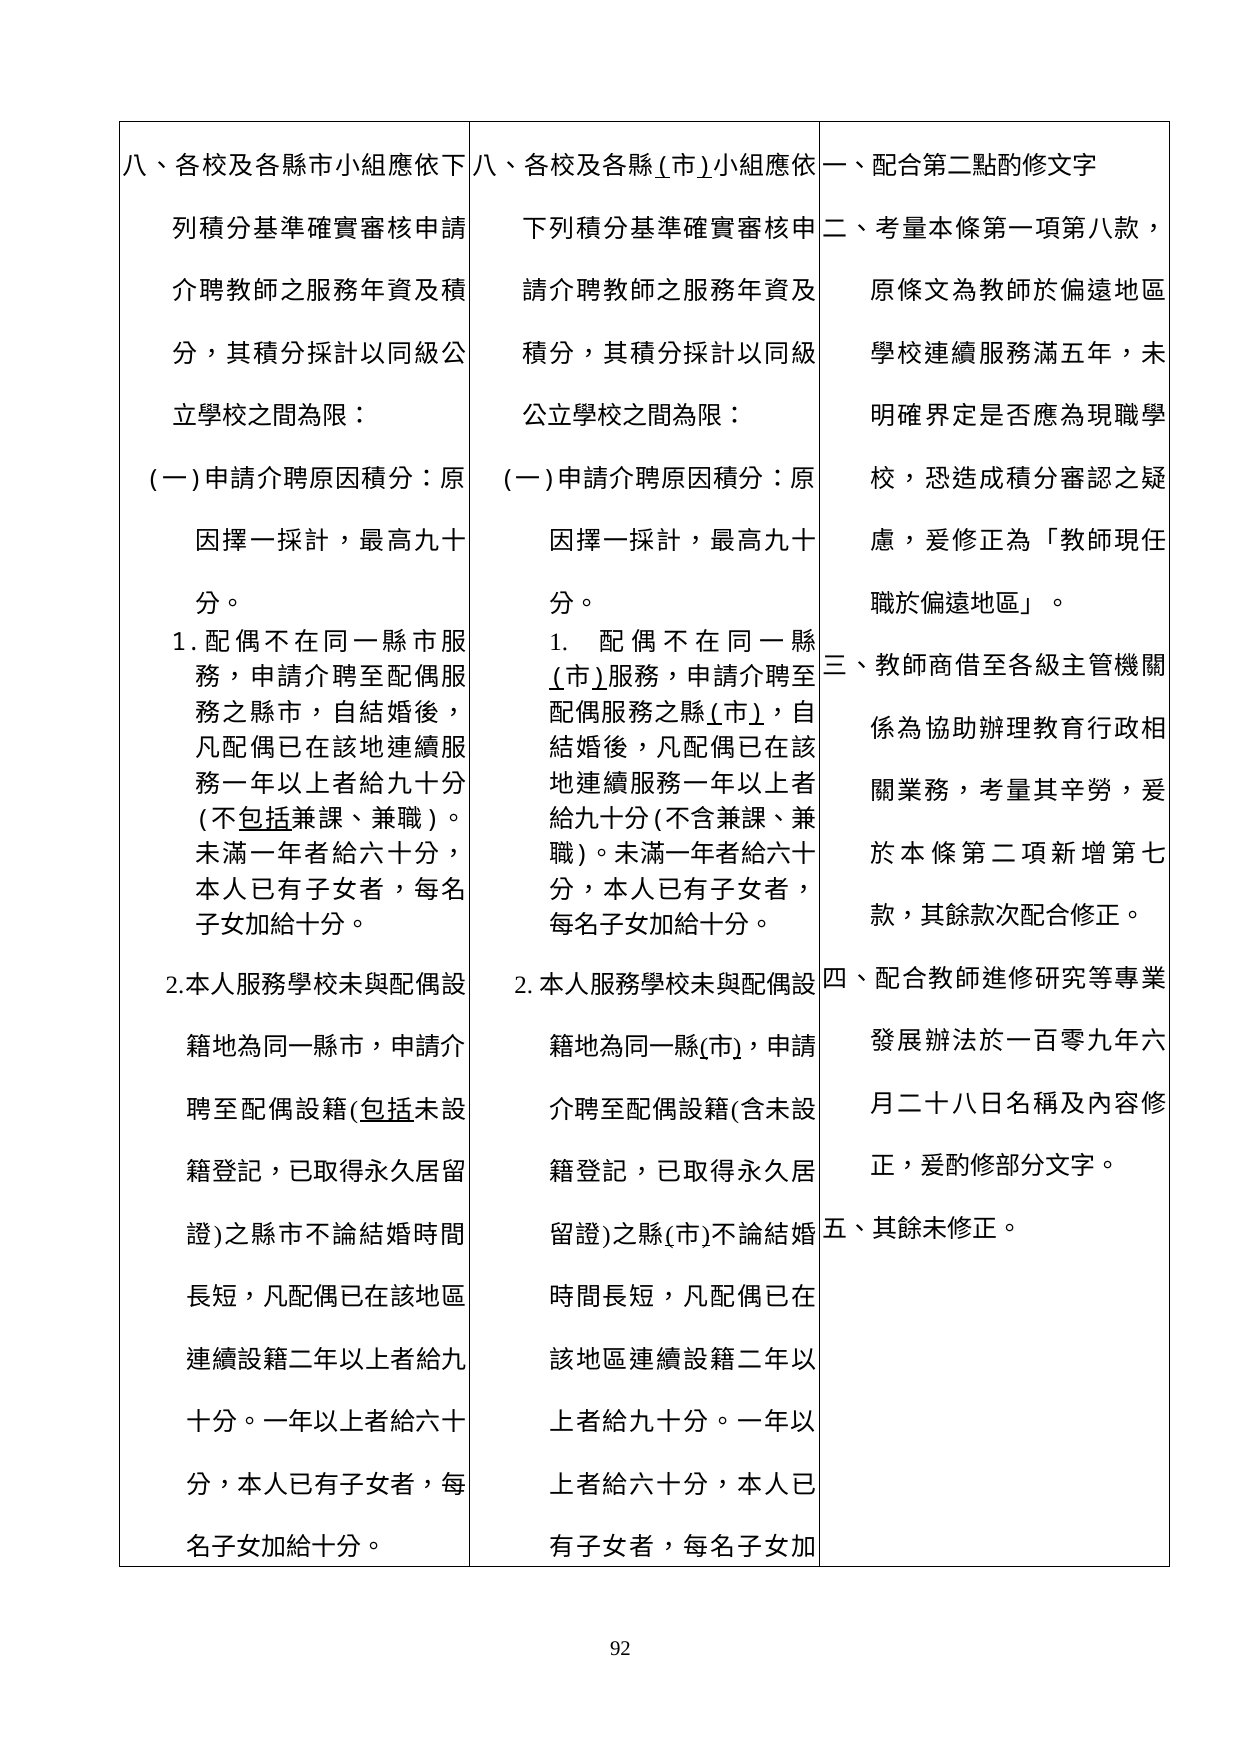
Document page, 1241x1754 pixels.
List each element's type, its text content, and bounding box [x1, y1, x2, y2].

table_cell 八、各校及各縣市小組應依下列積分基準確實審核申請介聘教師之服務年資及積分，其積分採計以同級公立學校之間為限： (一)申請介聘原因積分：原因擇一採計，最高九十分。 1.配偶不在同一縣市服務，申請介聘至配偶服務之縣市，自結婚後，凡配偶已在該地連續服務一年以上者給九十分(不包括兼課、兼職)。未滿一年者給六十分，本人已有子女者，每名子女加給十分。 2.本人服務學校未與配偶設籍地為同一縣市，申請介聘至配偶設籍(包括未設籍登記，已取得永久居留證)之縣市不論結婚時間長短，凡配偶已在該地區連續設籍二年以上者給九十分。一年以上者給六十分，本人已有子女者，每名子女加給十分。 [120, 122, 469, 1566]
table_cell 八、各校及各縣(市)小組應依下列積分基準確實審核申請介聘教師之服務年資及積分，其積分採計以同級公立學校之間為限： (一)申請介聘原因積分：原因擇一採計，最高九十分。 配偶不在同一縣(市)服務，申請介聘至配偶服務之縣(市)，自結婚後，凡配偶已在該地連續服務一年以上者給九十分(不含兼課、兼職)。未滿一年者給六十分，本人已有子女者，每名子女加給十分。 2. 本人服務學校未與配偶設籍地為同一縣(市)，申請介聘至配偶設籍(含未設籍登記，已取得永久居留證)之縣(市)不論結婚時間長短，凡配偶已在該地區連續設籍二年以上者給九十分。一年以上者給六十分，本人已有子女者，每名子女加 [470, 122, 819, 1566]
table_cell 一、配合第二點酌修文字 二、考量本條第一項第八款，原條文為教師於偏遠地區學校連續服務滿五年，未明確界定是否應為現職學校，恐造成積分審認之疑慮，爰修正為「教師現任職於偏遠地區」。 三、教師商借至各級主管機關係為協助辦理教育行政相關業務，考量其辛勞，爰於本條第二項新增第七款，其餘款次配合修正。 四、配合教師進修研究等專業發展辦法於一百零九年六月二十八日名稱及內容修正，爰酌修部分文字。 五、其餘未修正。 [820, 122, 1169, 1566]
